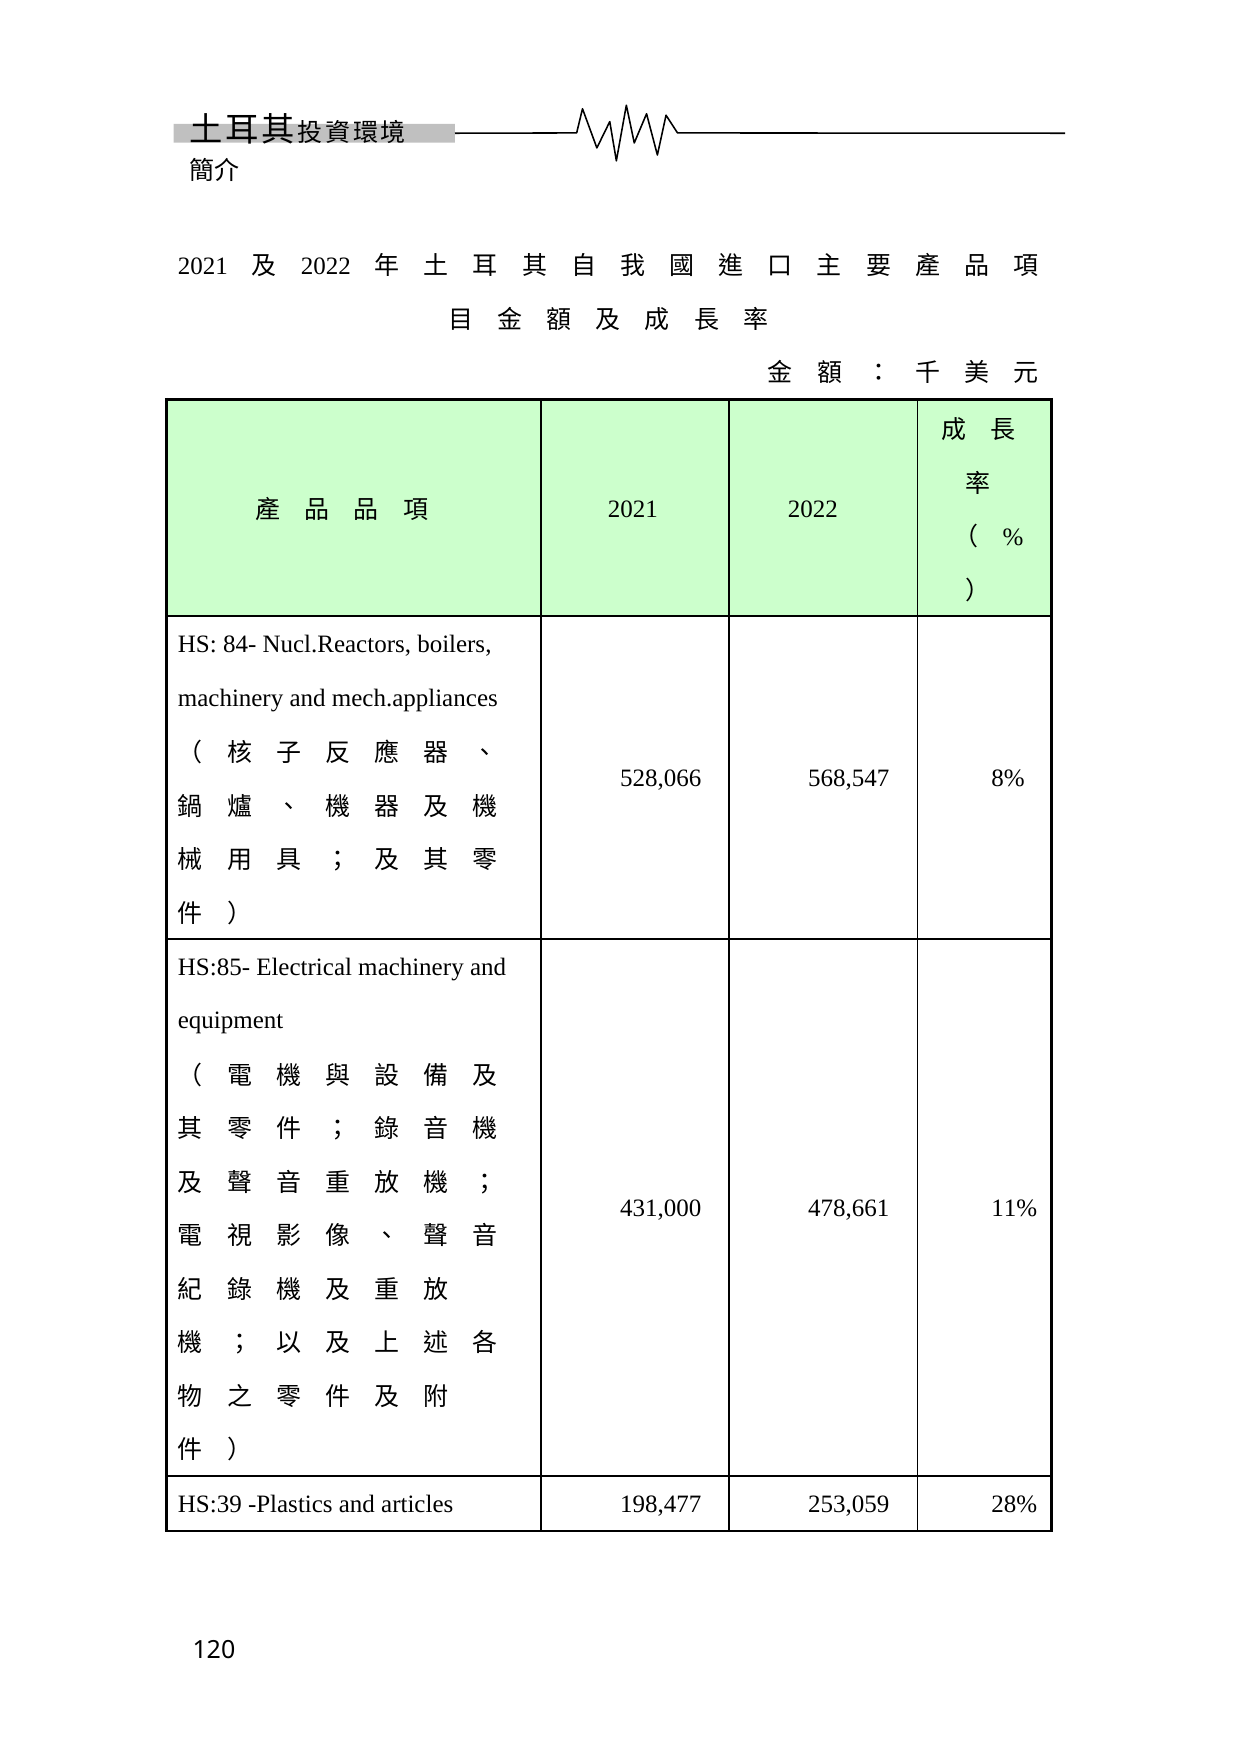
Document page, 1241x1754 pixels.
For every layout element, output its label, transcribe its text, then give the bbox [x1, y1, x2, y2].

table_cell 28% [918, 1477, 1050, 1530]
table_cell 478,661 [730, 940, 917, 1475]
text 2021及2022年土耳其自我國進口主要產品項目金額及成長率 [178, 237, 1063, 344]
table_header 2021 [542, 401, 728, 615]
text 金額：千美元 [178, 344, 1063, 398]
table_cell HS:39 -Plastics and articles [168, 1477, 540, 1530]
table_header 產品品項 [168, 401, 540, 615]
table_cell 431,000 [542, 940, 728, 1475]
table_cell 528,066 [542, 617, 728, 938]
table_cell HS: 84- Nucl.Reactors, boilers, machinery and mech.appliances （核子反應器、鍋爐、機器及機械用具；及其零件） [168, 617, 540, 938]
table_cell HS:85- Electrical machinery and equipment （電機與設備及其零件；錄音機及聲音重放機；電視影像、聲音紀錄機及重放機；以及上述各物之零件及附件） [168, 940, 540, 1475]
table_cell 8% [918, 617, 1050, 938]
table_cell 11% [918, 940, 1050, 1475]
table_cell 253,059 [730, 1477, 917, 1530]
table_header 成長率 （%） [918, 401, 1050, 615]
table_header 2022 [730, 401, 917, 615]
table_cell 198,477 [542, 1477, 728, 1530]
table_cell 568,547 [730, 617, 917, 938]
